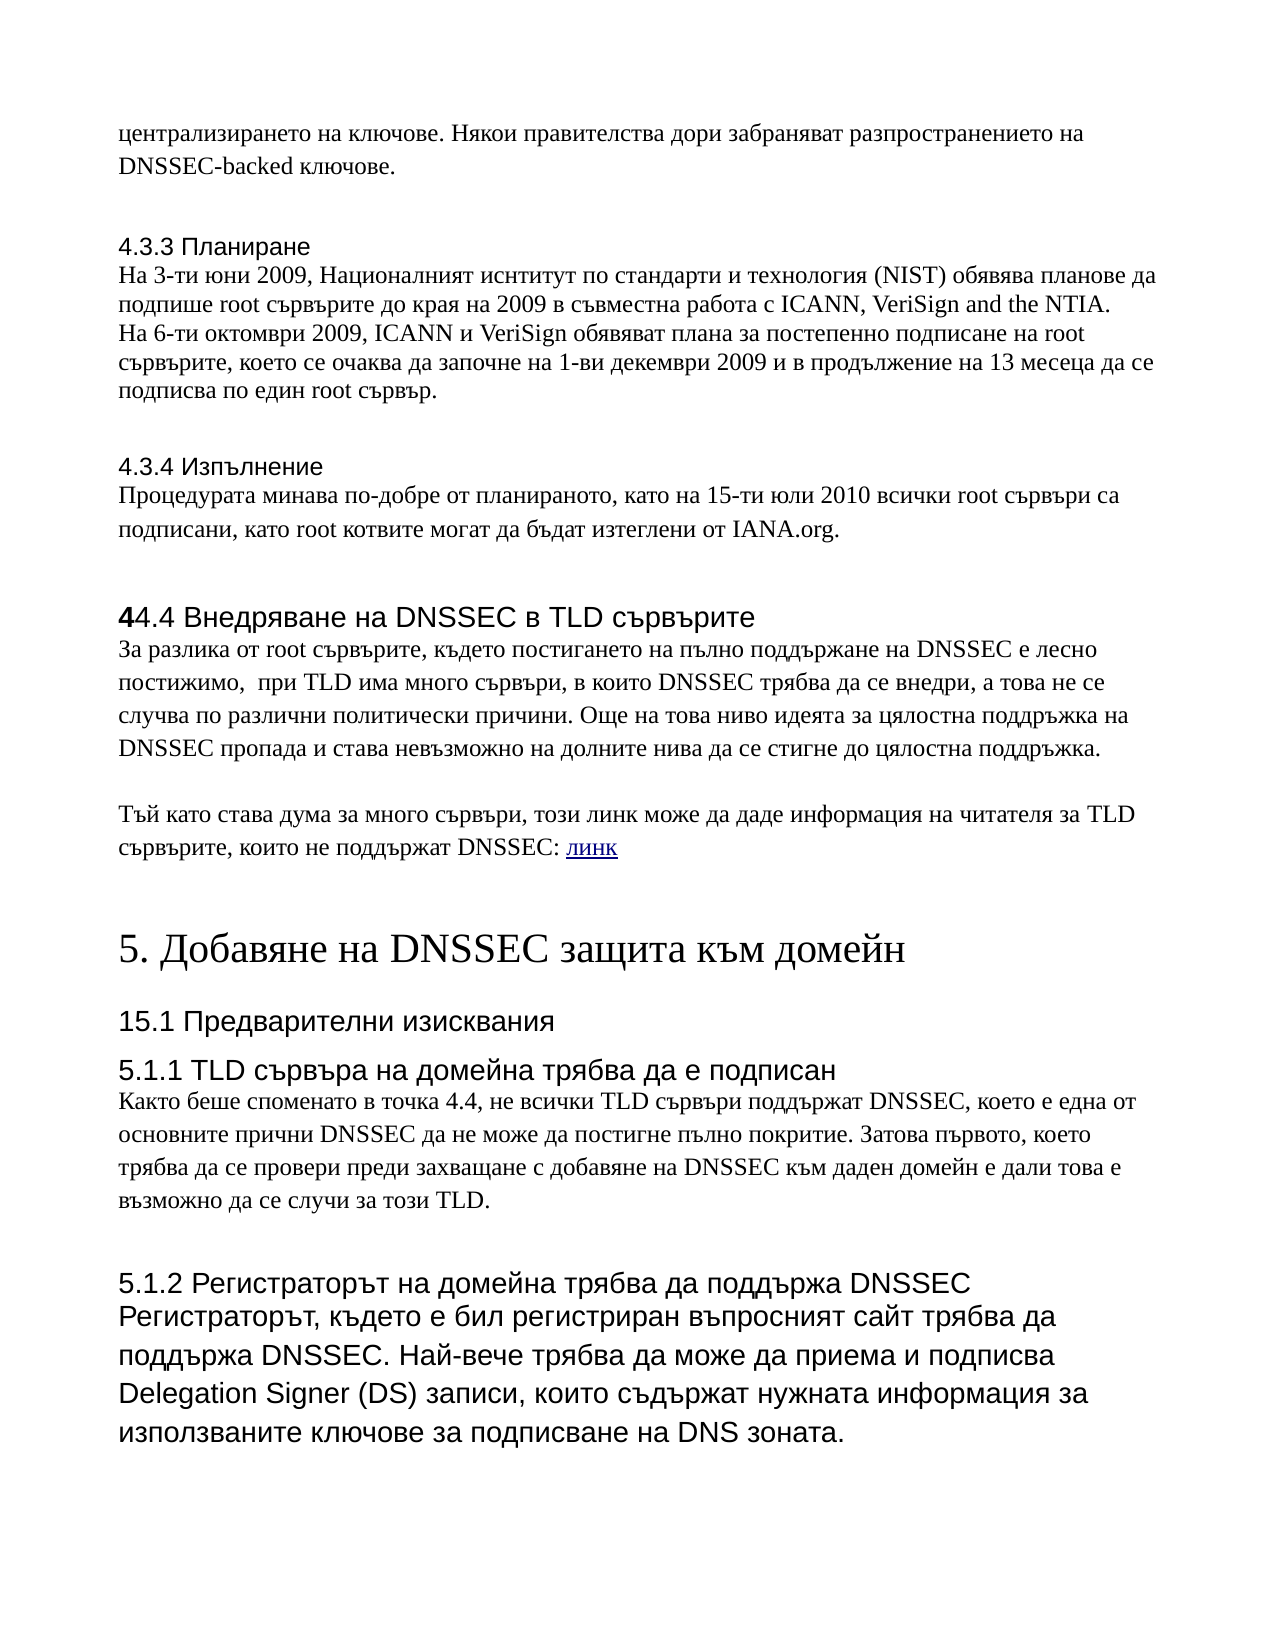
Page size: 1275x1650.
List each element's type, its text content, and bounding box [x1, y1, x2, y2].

text За разлика от root сървърите, където постигането на пълно поддържане на DNSSEC е лесно постижимо, при TLD има много сървъри, в които DNSSEC трябва да се внедри, а това не се случва по различни политически причини. Още на това ниво идеята за цялостна поддръжка на DNSSEC пропада и става невъзможно на долните нива да се стигне до цялостна поддръжка. [118, 634, 1157, 762]
text Процедурата минава по-добре от планираното, като на 15-ти юли 2010 всички root сървъри са подписани, като root котвите могат да бъдат изтеглени от IANA.org. [118, 481, 1157, 542]
subtitle 5.1.1 TLD сървъра на домейна трябва да е подписан [118, 1053, 1157, 1086]
subtitle 5. Добавяне на DNSSEC защита към домейн [118, 923, 1157, 971]
subtitle 5.1 Предварителни изисквания [118, 1004, 1157, 1038]
text Регистраторът, където е бил регистриран въпросният сайт трябва да поддържа DNSSEC. Най-вече трябва да може да приема и подписва Delegation Signer (DS) записи, които съдържат нужната информация за използваните ключове за подписване на DNS зоната. [118, 1299, 1157, 1448]
text централизирането на ключове. Някои правителства дори забраняват разпространението на DNSSEC-backed ключове. [118, 118, 1157, 180]
text Както беше споменато в точка 4.4, не всички TLD сървъри поддържат DNSSEC, което е една от основните прични DNSSEC да не може да постигне пълно покритие. Затова първото, което трябва да се провери преди захващане с добавяне на DNSSEC към даден домейн е дали това е възможно да се случи за този TLD. [118, 1086, 1157, 1214]
subtitle 4.4 Внедряване на DNSSEC в TLD сървърите [118, 601, 1157, 634]
subtitle 4.3.4 Изпълнение [118, 452, 1157, 481]
text На 6-ти октомври 2009, ICANN и VeriSign обявяват плана за постепенно подписане на root сървърите, което се очаква да започне на 1-ви декември 2009 и в продължение на 13 месеца да се подписва по един root сървър. [118, 318, 1157, 404]
text Тъй като става дума за много сървъри, този линк може да даде информация на читателя за TLD сървърите, които не поддържат DNSSEC: линк [118, 799, 1157, 861]
subtitle 4.3.3 Планиране [118, 232, 1157, 261]
subtitle 5.1.2 Регистраторът на домейна трябва да поддържа DNSSEC [118, 1266, 1157, 1299]
text На 3-ти юни 2009, Националният иснтитут по стандарти и технология (NIST) обявява планове да подпише root сървърите до края на 2009 в съвместна работа с ICANN, VeriSign and the NTIA. [118, 261, 1157, 318]
